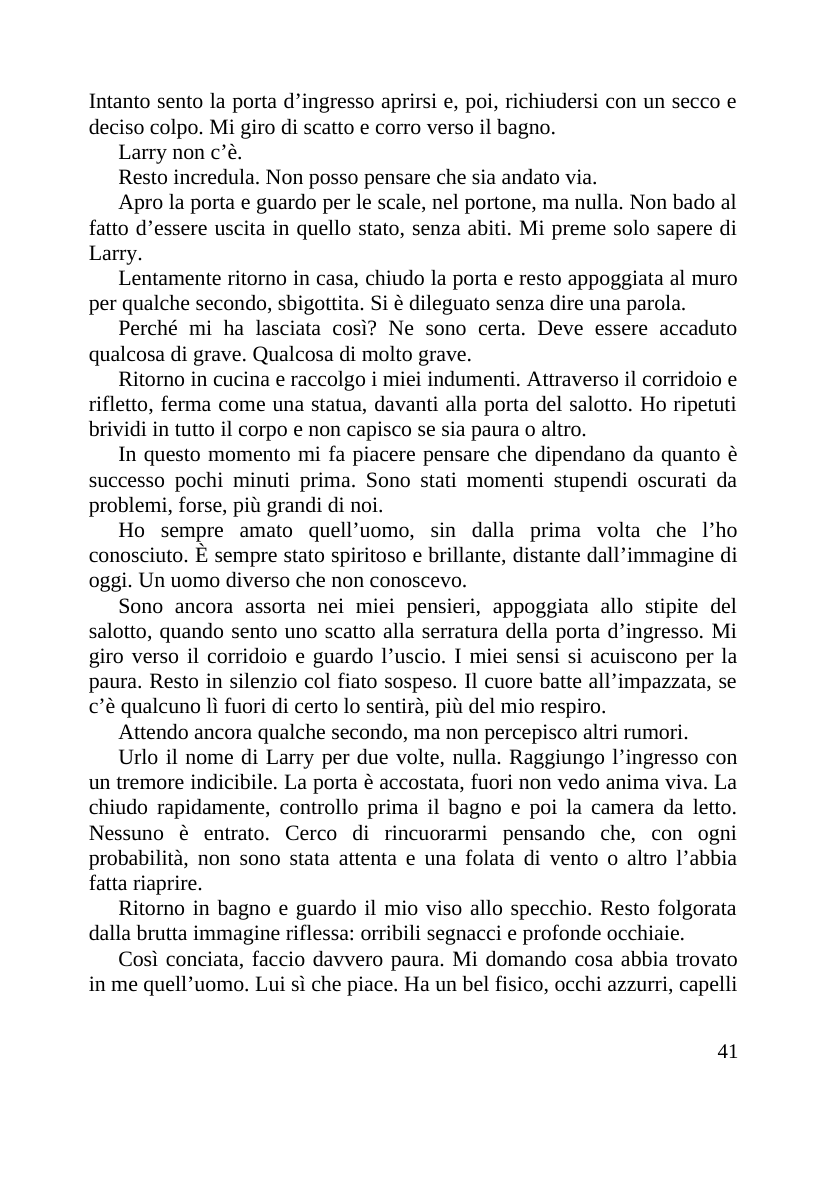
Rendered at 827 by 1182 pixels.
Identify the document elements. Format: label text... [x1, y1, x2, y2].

text Attendo ancora qualche secondo, ma non percepisco altri rumori. [88, 719, 738, 744]
text Così conciata, faccio davvero paura. Mi domando cosa abbia trovato in me quell’uomo. Lui sì che piace. Ha un bel fisico, occhi azzurri, capelli [88, 946, 738, 996]
text Ho sempre amato quell’uomo, sin dalla prima volta che l’ho conosciuto. È sempre stato spiritoso e brillante, distante dall’immagine di oggi. Un uomo diverso che non conoscevo. [88, 517, 738, 593]
text Larry non c’è. [88, 139, 738, 164]
text Sono ancora assorta nei miei pensieri, appoggiata allo stipite del salotto, quando sento uno scatto alla serratura della porta d’ingresso. Mi giro verso il corridoio e guardo l’uscio. I miei sensi si acuiscono per la paura. Resto in silenzio col fiato sospeso. Il cuore batte all’impazzata, se c’è qualcuno lì fuori di certo lo sentirà, più del mio respiro. [88, 593, 738, 719]
text Lentamente ritorno in casa, chiudo la porta e resto appoggiata al muro per qualche secondo, sbigottita. Si è dileguato senza dire una parola. [88, 265, 738, 315]
text In questo momento mi fa piacere pensare che dipendano da quanto è successo pochi minuti prima. Sono stati momenti stupendi oscurati da problemi, forse, più grandi di noi. [88, 441, 738, 517]
text Apro la porta e guardo per le scale, nel portone, ma nulla. Non bado al fatto d’essere uscita in quello stato, senza abiti. Mi preme solo sapere di Larry. [88, 189, 738, 265]
text Urlo il nome di Larry per due volte, nulla. Raggiungo l’ingresso con un tremore indicibile. La porta è accostata, fuori non vedo anima viva. La chiudo rapidamente, controllo prima il bagno e poi la camera da letto. Nessuno è entrato. Cerco di rincuorarmi pensando che, con ogni probabilità, non sono stata attenta e una folata di vento o altro l’abbia fatta riaprire. [88, 744, 738, 895]
text Resto incredula. Non posso pensare che sia andato via. [88, 164, 738, 189]
text Ritorno in cucina e raccolgo i miei indumenti. Attraverso il corridoio e rifletto, ferma come una statua, davanti alla porta del salotto. Ho ripetuti brividi in tutto il corpo e non capisco se sia paura o altro. [88, 366, 738, 441]
text Intanto sento la porta d’ingresso aprirsi e, poi, richiudersi con un secco e deciso colpo. Mi giro di scatto e corro verso il bagno. [88, 88, 738, 139]
text Perché mi ha lasciata così? Ne sono certa. Deve essere accaduto qualcosa di grave. Qualcosa di molto grave. [88, 315, 738, 366]
text Ritorno in bagno e guardo il mio viso allo specchio. Resto folgorata dalla brutta immagine riflessa: orribili segnacci e profonde occhiaie. [88, 895, 738, 946]
